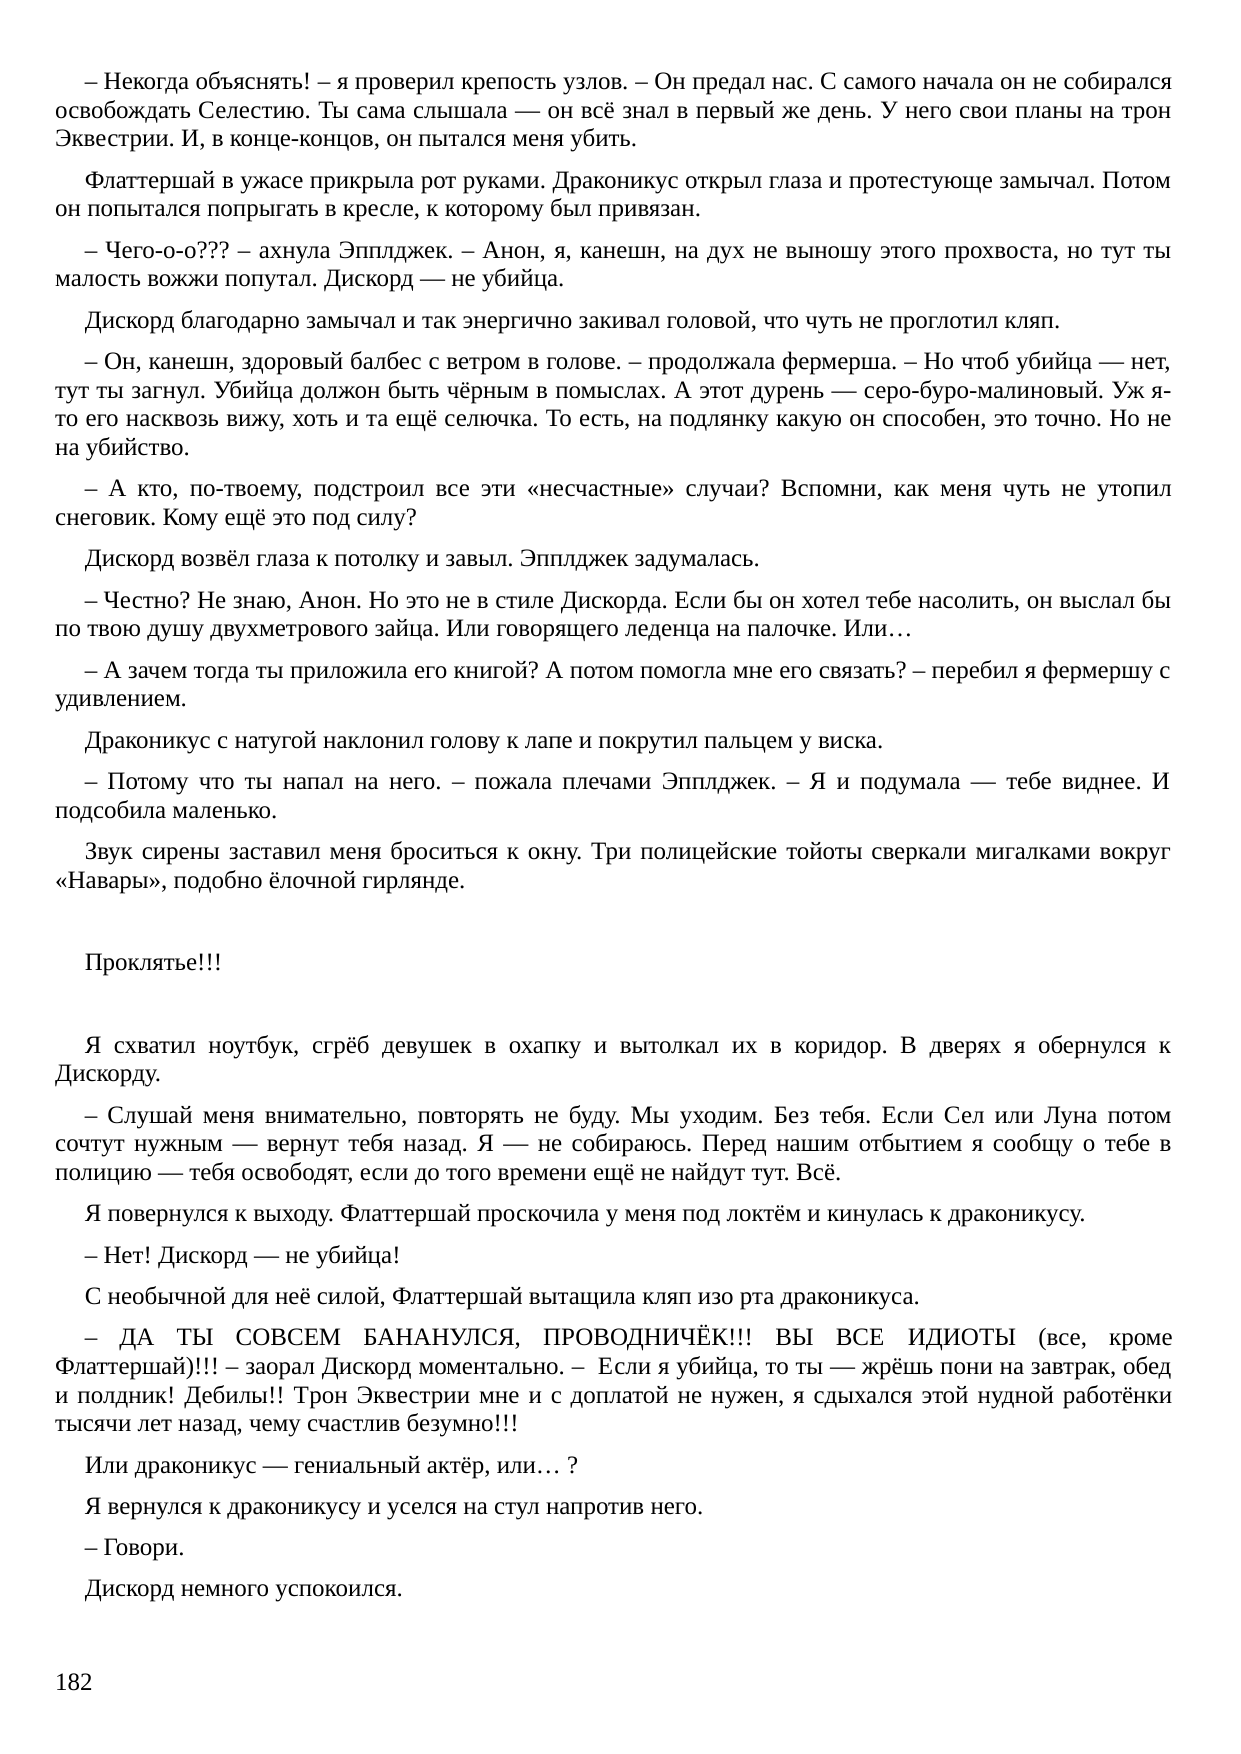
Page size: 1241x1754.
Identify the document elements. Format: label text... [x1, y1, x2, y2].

text – Чего-о-о??? – ахнула Эпплджек. – Анон, я, канешн, на дух не выношу этого прохвоста, но тут ты малость вожжи попутал. Дискорд — не убийца. [55, 235, 1173, 292]
text – Честно? Не знаю, Анон. Но это не в стиле Дискорда. Если бы он хотел тебе насолить, он выслал бы по твою душу двухметрового зайца. Или говорящего леденца на палочке. Или… [55, 585, 1173, 642]
text – Нет! Дискорд — не убийца! [55, 1240, 1173, 1268]
text – Слушай меня внимательно, повторять не буду. Мы уходим. Без тебя. Если Сел или Луна потом сочтут нужным — вернут тебя назад. Я — не собираюсь. Перед нашим отбытием я сообщу о тебе в полицию — тебя освободят, если до того времени ещё не найдут тут. Всё. [55, 1100, 1173, 1186]
text Дискорд возвёл глаза к потолку и завыл. Эпплджек задумалась. [55, 543, 1173, 572]
text Звук сирены заставил меня броситься к окну. Три полицейские тойоты сверкали мигалками вокруг «Навары», подобно ёлочной гирлянде. [55, 836, 1173, 893]
text – Он, канешн, здоровый балбес с ветром в голове. – продолжала фермерша. – Но чтоб убийца — нет, тут ты загнул. Убийца должон быть чёрным в помыслах. А этот дурень — серо-буро-малиновый. Уж я-то его насквозь вижу, хоть и та ещё селючка. То есть, на подлянку какую он способен, это точно. Но не на убийство. [55, 346, 1173, 461]
text Драконикус с натугой наклонил голову к лапе и покрутил пальцем у виска. [55, 725, 1173, 753]
text Дискорд немного успокоился. [55, 1573, 1173, 1602]
text – Потому что ты напал на него. – пожала плечами Эпплджек. – Я и подумала — тебе виднее. И подсобила маленько. [55, 766, 1173, 823]
text – ДА ТЫ СОВСЕМ БАНАНУЛСЯ, ПРОВОДНИЧЁК!!! ВЫ ВСЕ ИДИОТЫ (все, кроме Флаттершай)!!! – заорал Дискорд моментально. – Если я убийца, то ты — жрёшь пони на завтрак, обед и полдник! Дебилы!! Трон Эквестрии мне и с доплатой не нужен, я сдыхался этой нудной работёнки тысячи лет назад, чему счастлив безумно!!! [55, 1322, 1173, 1437]
text Флаттершай в ужасе прикрыла рот руками. Драконикус открыл глаза и протестующе замычал. Потом он попытался попрыгать в кресле, к которому был привязан. [55, 165, 1173, 222]
text – Некогда объяснять! – я проверил крепость узлов. – Он предал нас. С самого начала он не собирался освобождать Селестию. Ты сама слышала — он всё знал в первый же день. У него свои планы на трон Эквестрии. И, в конце-концов, он пытался меня убить. [55, 66, 1173, 152]
text Дискорд благодарно замычал и так энергично закивал головой, что чуть не проглотил кляп. [55, 305, 1173, 333]
text – А зачем тогда ты приложила его книгой? А потом помогла мне его связать? – перебил я фермершу с удивлением. [55, 655, 1173, 712]
text Или драконикус — гениальный актёр, или… ? [55, 1450, 1173, 1478]
text – А кто, по-твоему, подстроил все эти «несчастные» случаи? Вспомни, как меня чуть не утопил снеговик. Кому ещё это под силу? [55, 473, 1173, 531]
text С необычной для неё силой, Флаттершай вытащила кляп изо рта драконикуса. [55, 1281, 1173, 1310]
text Я схватил ноутбук, сгрёб девушек в охапку и вытолкал их в коридор. В дверях я обернулся к Дискорду. [55, 1030, 1173, 1087]
text Я вернулся к драконикусу и уселся на стул напротив него. [55, 1491, 1173, 1520]
text – Говори. [55, 1532, 1173, 1561]
text Проклятье!!! [55, 947, 1173, 976]
text Я повернулся к выходу. Флаттершай проскочила у меня под локтём и кинулась к драконикусу. [55, 1198, 1173, 1227]
